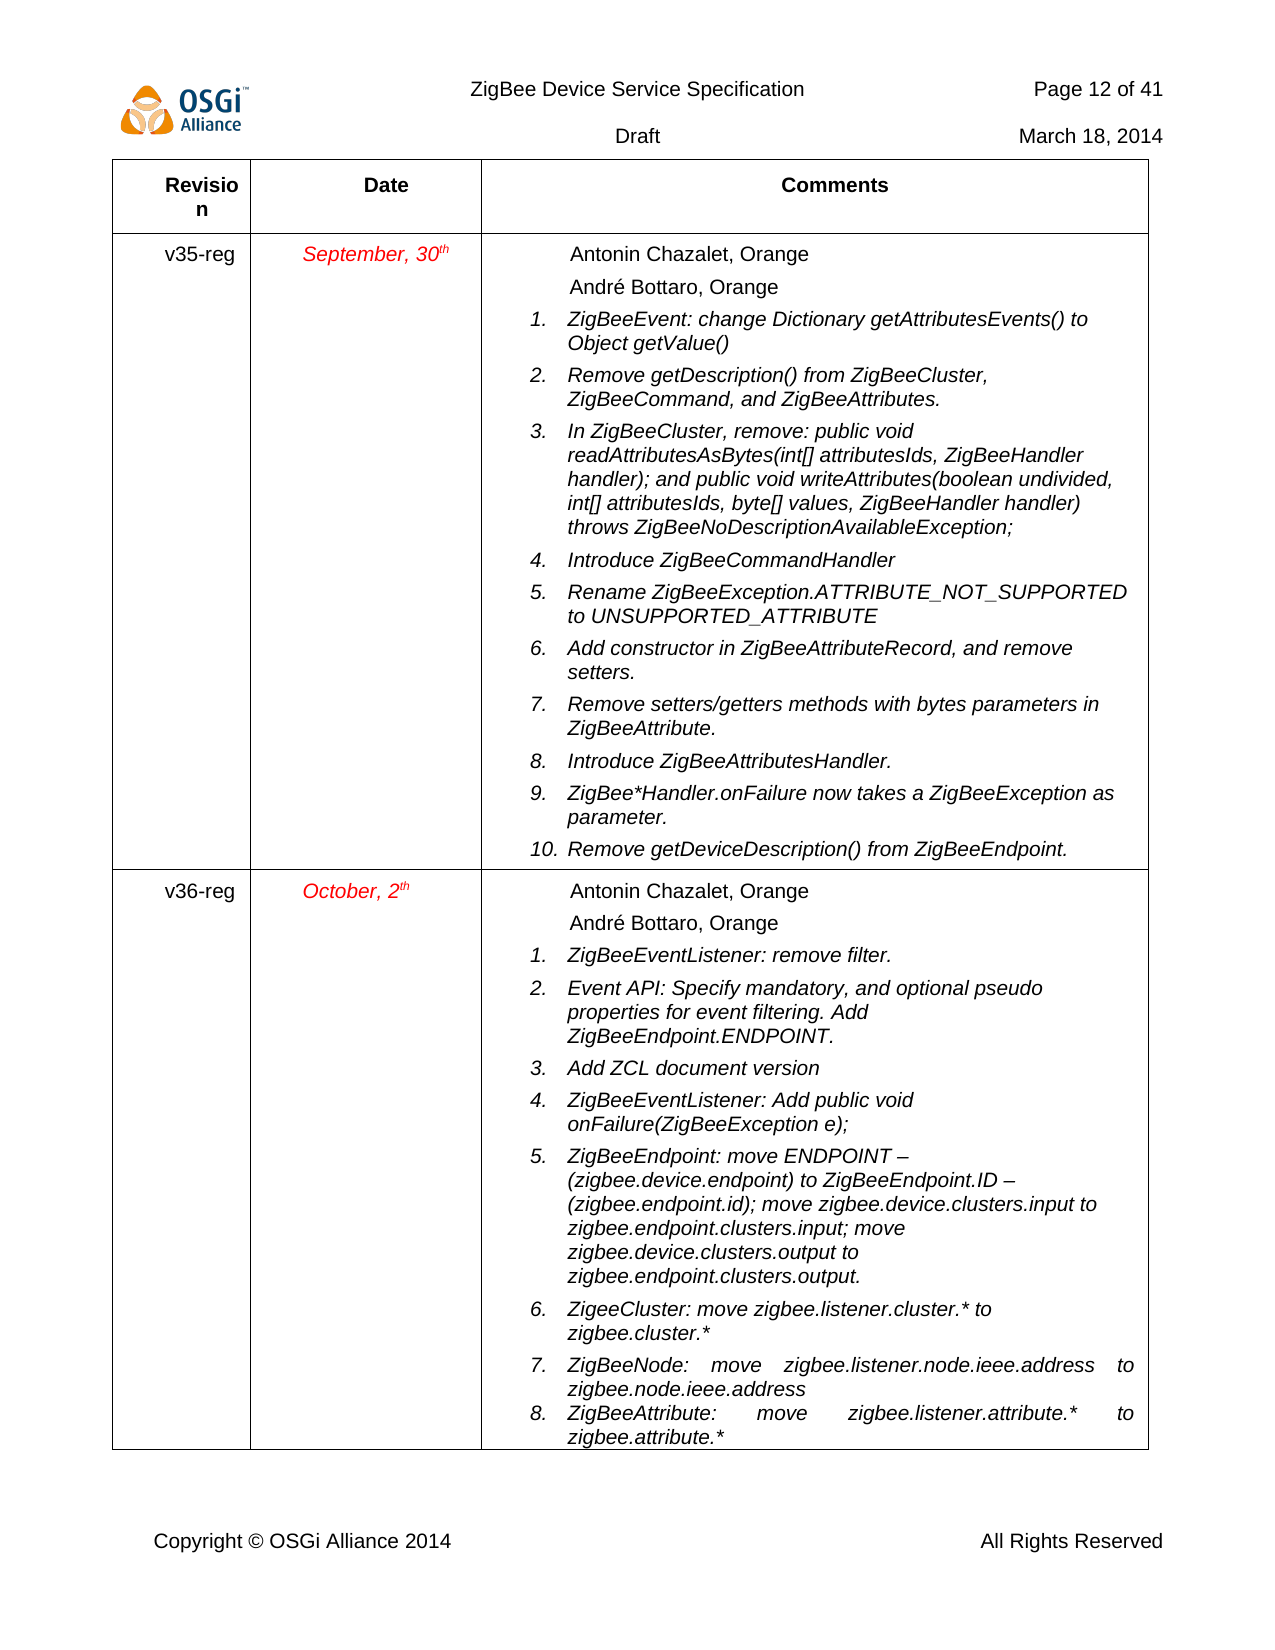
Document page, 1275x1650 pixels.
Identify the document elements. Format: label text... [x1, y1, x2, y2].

table_header Date [251, 160, 481, 233]
table_cell October, 2th [251, 870, 481, 1448]
table_header Revision [113, 160, 250, 233]
table_header Comments [482, 160, 1148, 233]
table_cell v36-reg [113, 870, 250, 1448]
table_cell September, 30th [251, 234, 481, 869]
table_cell Antonin Chazalet, Orange André Bottaro, Orange ZigBeeEventListener: remove filter. Event API: Specify mandatory, and optional pseudo properties for event filtering. Add ZigBeeEndpoint.ENDPOINT. Add ZCL document version ZigBeeEventListener: Add public void onFailure(ZigBeeException e); ZigBeeEndpoint: move ENDPOINT – (zigbee.device.endpoint) to ZigBeeEndpoint.ID – (zigbee.endpoint.id); move zigbee.device.clusters.input to zigbee.endpoint.clusters.input; move zigbee.device.clusters.output to zigbee.endpoint.clusters.output. ZigeeCluster: move zigbee.listener.cluster.* to zigbee.cluster.* ZigBeeNode: move zigbee.listener.node.ieee.address to zigbee.node.ieee.address ZigBeeAttribute: move zigbee.listener.attribute.* to zigbee.attribute.* [482, 870, 1148, 1448]
picture [113, 78, 257, 142]
table_cell v35-reg [113, 234, 250, 869]
table_cell Antonin Chazalet, Orange André Bottaro, Orange ZigBeeEvent: change Dictionary getAttributesEvents() to Object getValue() Remove getDescription() from ZigBeeCluster, ZigBeeCommand, and ZigBeeAttributes. In ZigBeeCluster, remove: public void readAttributesAsBytes(int[] attributesIds, ZigBeeHandler handler); and public void writeAttributes(boolean undivided, int[] attributesIds, byte[] values, ZigBeeHandler handler) throws ZigBeeNoDescriptionAvailableException; Introduce ZigBeeCommandHandler Rename ZigBeeException.ATTRIBUTE_NOT_SUPPORTED to UNSUPPORTED_ATTRIBUTE Add constructor in ZigBeeAttributeRecord, and remove setters. Remove setters/getters methods with bytes parameters in ZigBeeAttribute. Introduce ZigBeeAttributesHandler. ZigBee*Handler.onFailure now takes a ZigBeeException as parameter. Remove getDeviceDescription() from ZigBeeEndpoint. [482, 234, 1148, 869]
